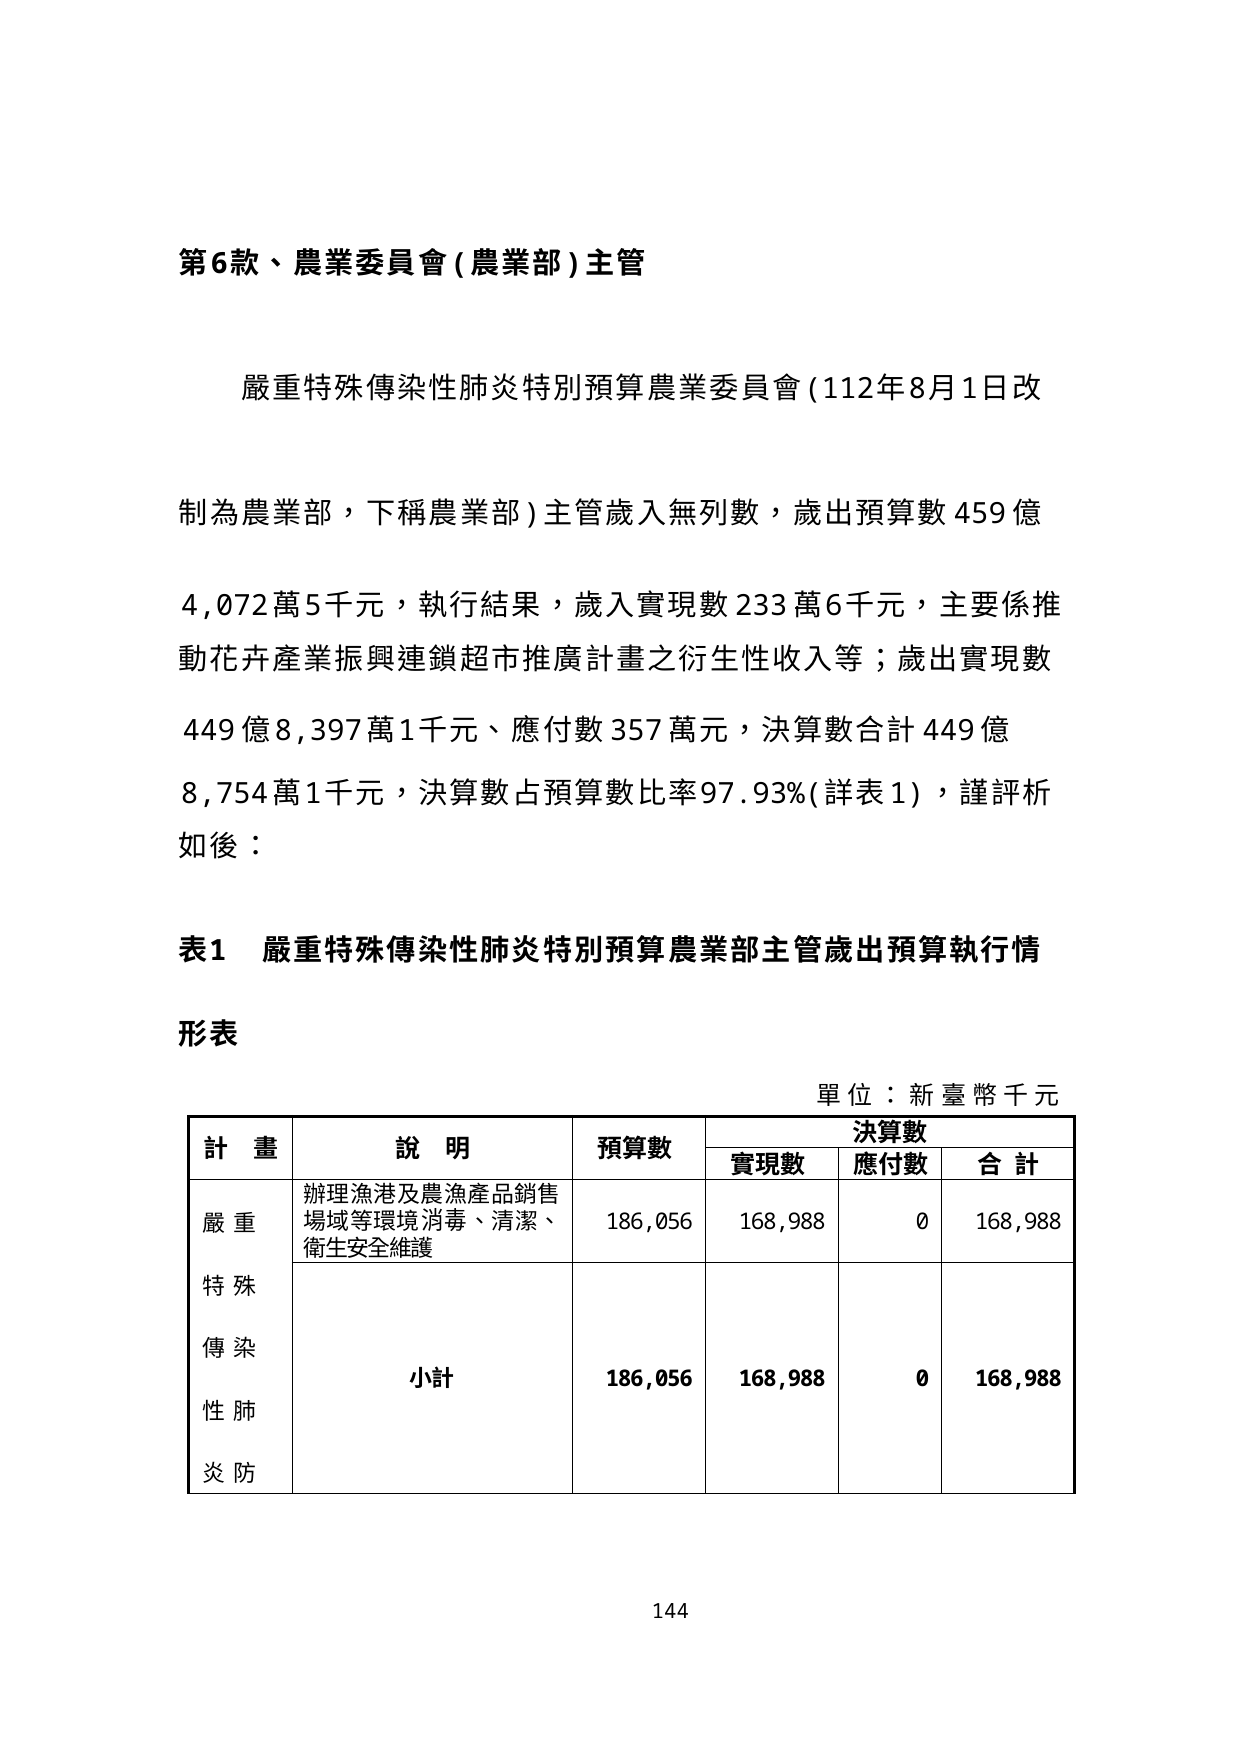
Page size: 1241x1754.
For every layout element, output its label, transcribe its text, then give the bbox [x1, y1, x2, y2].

table_cell 小計 [293, 1263, 572, 1493]
text 嚴重特殊傳染性肺炎特別預算農業委員會(112年8月1日改制為農業部，下稱農業部)主管歲入無列數，歲出預算數459億4,072萬5千元，執行結果，歲入實現數233萬6千元，主要係推動花卉產業振興連鎖超市推廣計畫之衍生性收入等；歲出實現數449億8,397萬1千元、應付數357萬元，決算數合計449億8,754萬1千元，決算數占預算數比率97.93%(詳表1)，謹評析如後： [177, 302, 1063, 865]
table_cell 嚴重特殊傳染性肺炎防治 [190, 1180, 292, 1493]
table_cell 0 [839, 1263, 941, 1493]
table_header 說 明 [293, 1118, 572, 1179]
table_cell 0 [839, 1180, 941, 1262]
table_cell 186,056 [573, 1180, 705, 1262]
text 單位：新臺幣千元 [177, 1052, 1063, 1115]
table_cell 168,988 [706, 1180, 838, 1262]
table_cell 實現數 [706, 1148, 838, 1179]
table_cell 168,988 [942, 1263, 1073, 1493]
table_cell 辦理漁港及農漁產品銷售場域等環境消毒、清潔、衛生安全維護 [293, 1180, 572, 1262]
table_header 計 畫 [190, 1118, 292, 1179]
text 第6款、農業委員會(農業部)主管 [177, 177, 1063, 302]
table_header 決算數 [706, 1118, 1073, 1147]
table_cell 186,056 [573, 1263, 705, 1493]
text 表1 嚴重特殊傳染性肺炎特別預算農業部主管歲出預算執行情形表 [177, 865, 1063, 1052]
table_cell 168,988 [706, 1263, 838, 1493]
table_header 預算數 [573, 1118, 705, 1179]
table_cell 應付數 [839, 1148, 941, 1179]
table_cell 168,988 [942, 1180, 1073, 1262]
table_cell 合 計 [942, 1148, 1073, 1179]
